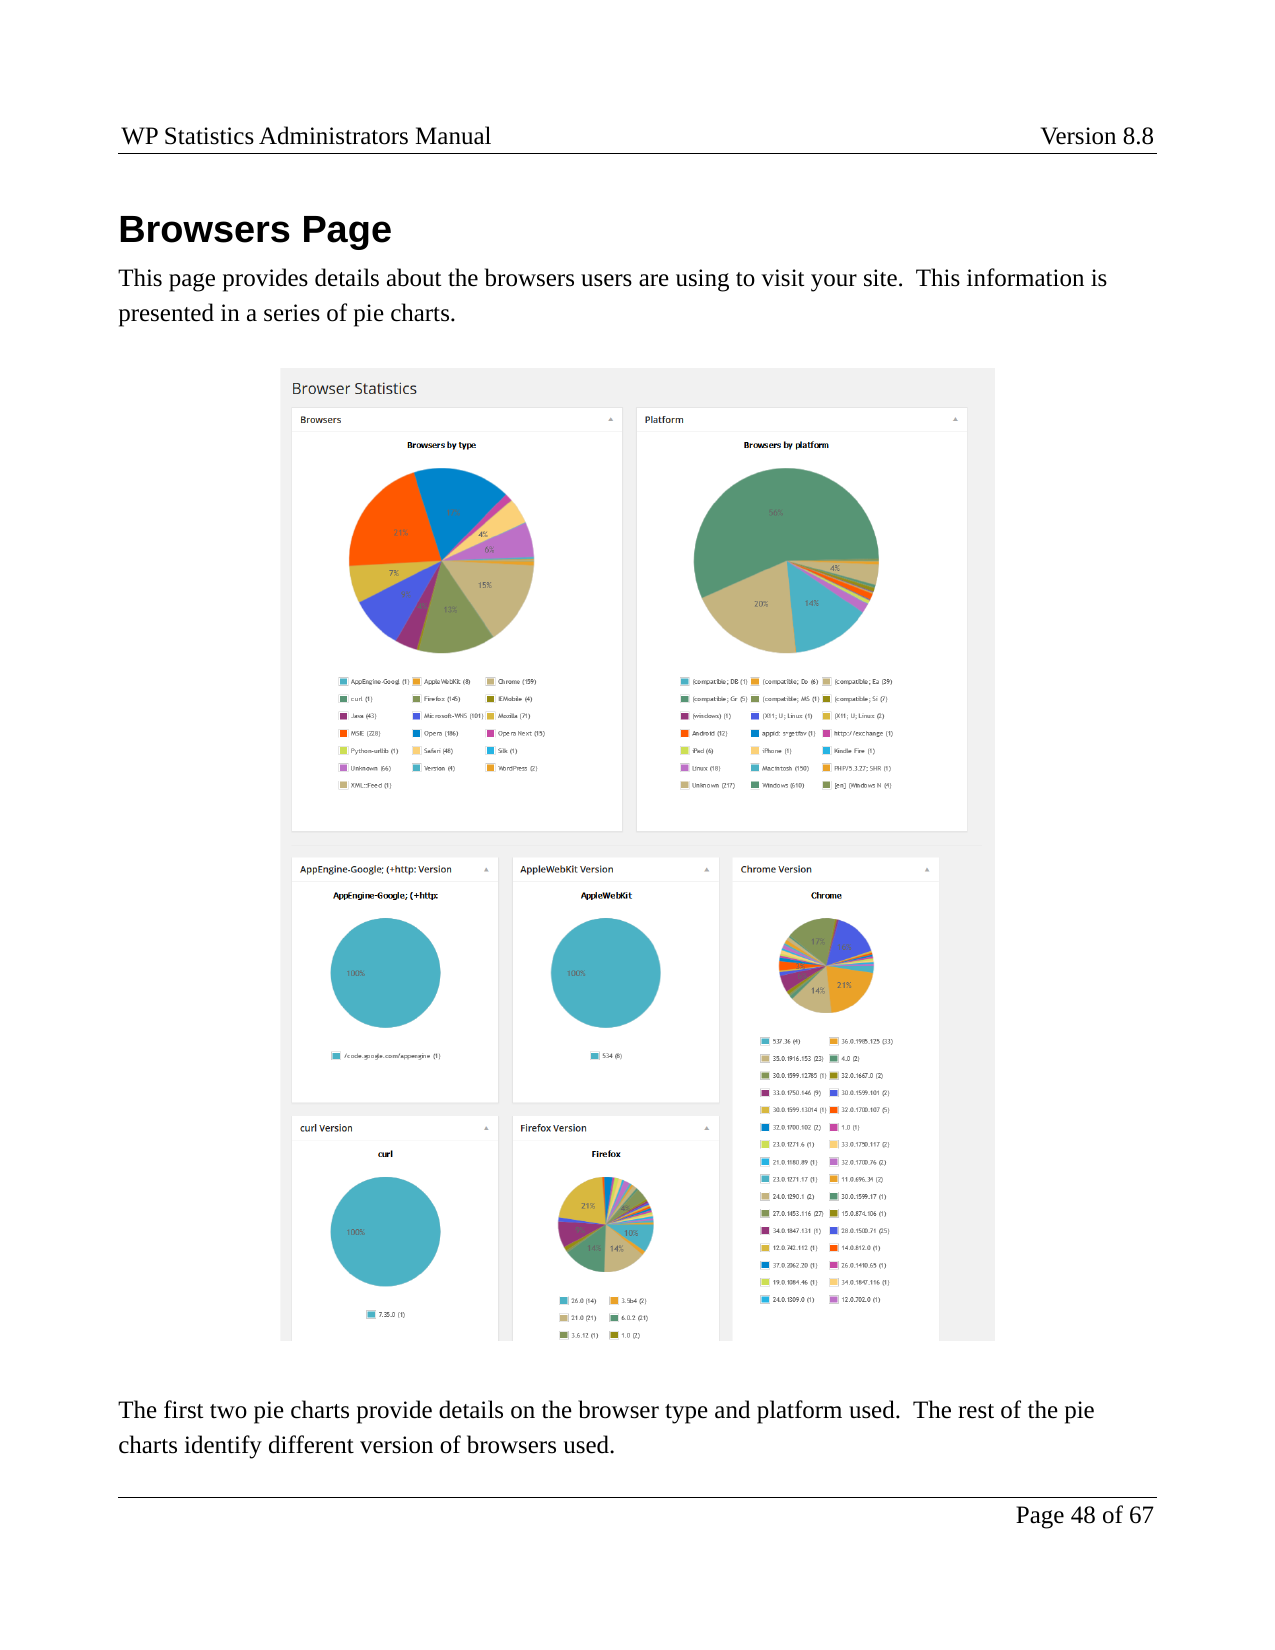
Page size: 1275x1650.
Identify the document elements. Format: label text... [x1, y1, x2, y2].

picture [280, 368, 995, 1341]
text The first two pie charts provide details on the browser type and platform used. The rest of the pie charts identify different version of browsers used. [118, 1396, 1157, 1459]
text This page provides details about the browsers users are using to visit your site. This information is presented in a series of pie charts. [118, 263, 1157, 327]
subtitle Browsers Page [118, 207, 1157, 251]
